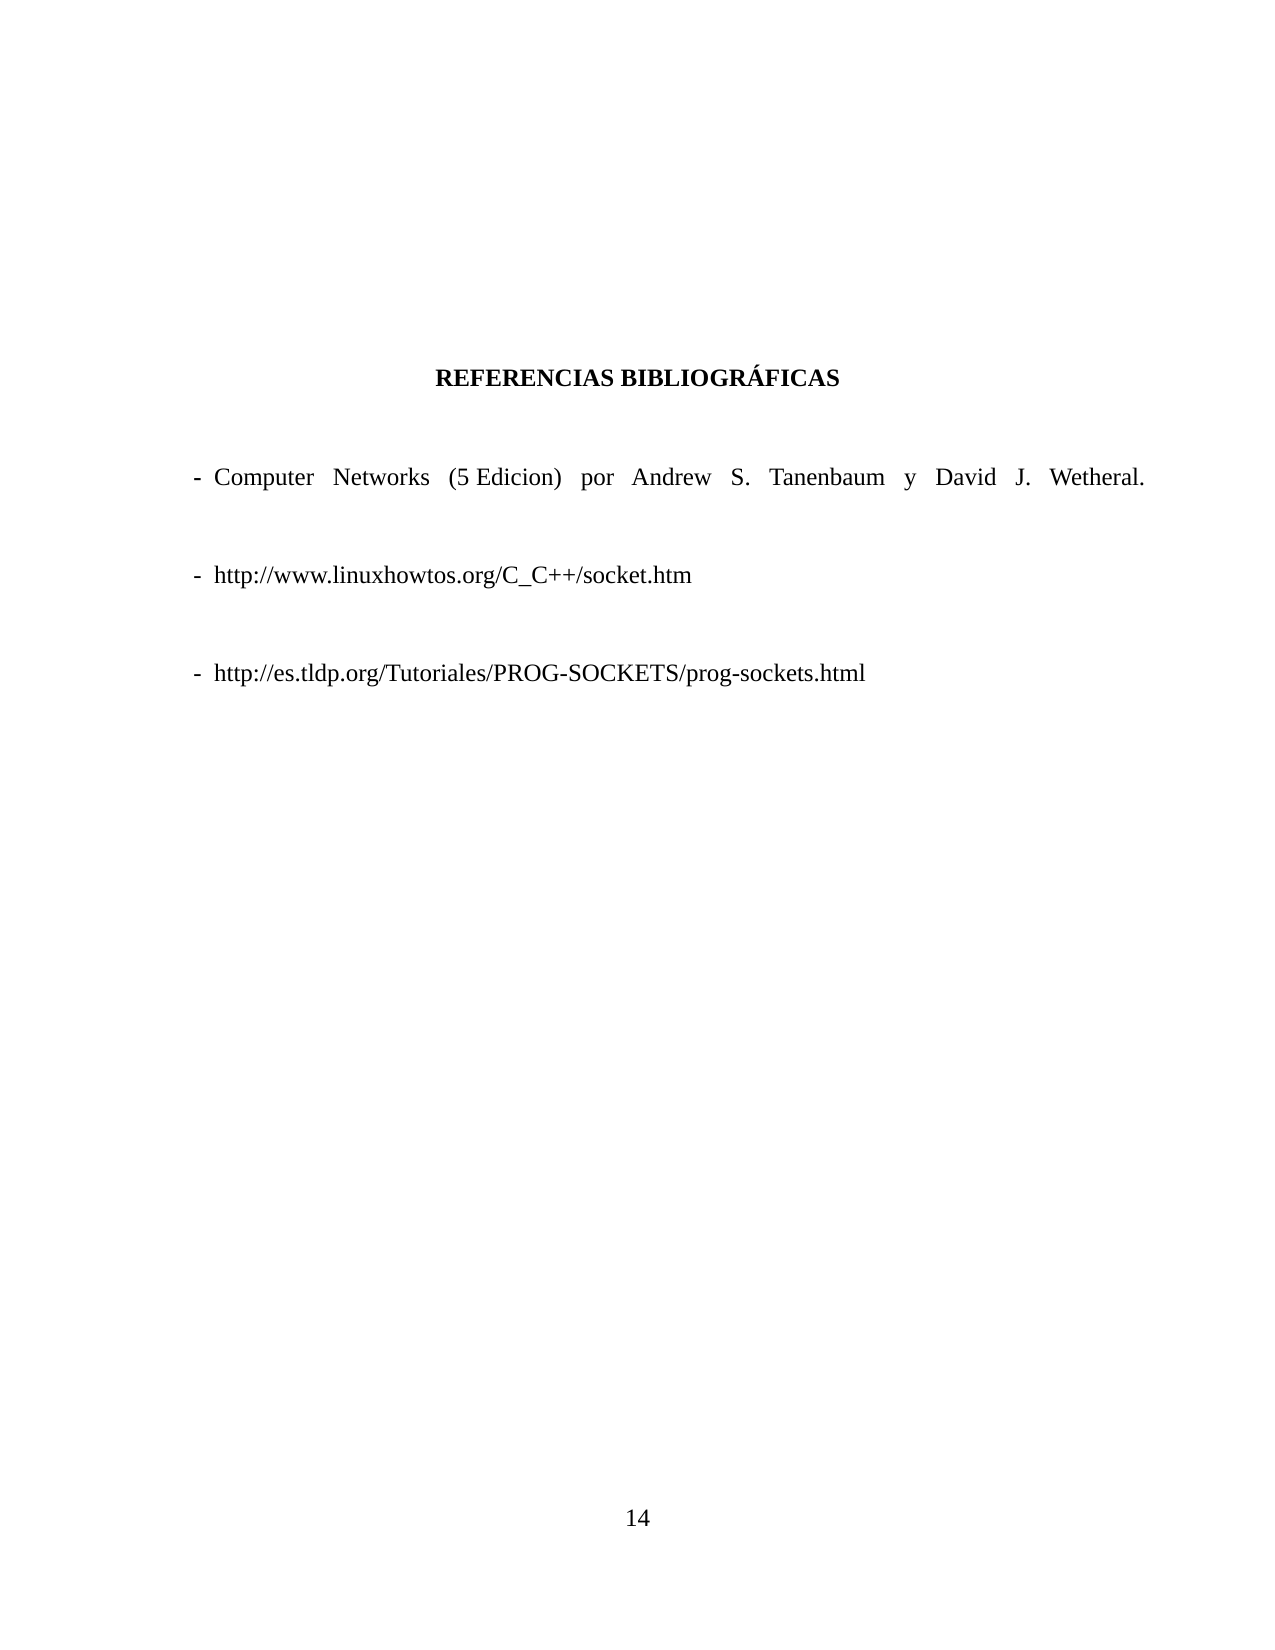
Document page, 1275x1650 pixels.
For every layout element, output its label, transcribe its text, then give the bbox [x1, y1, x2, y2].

text - Computer Networks (5​ Edicion) por Andrew S. Tanenbaum y David J. Wetheral. [118, 462, 1157, 490]
text - http://es.tldp.org/Tutoriales/PROG-SOCKETS/prog-sockets.html [118, 658, 1157, 687]
text REFERENCIAS BIBLIOGRÁFICAS [118, 363, 1157, 392]
text - http://www.linuxhowtos.org/C_C++/socket.htm [118, 560, 1157, 588]
